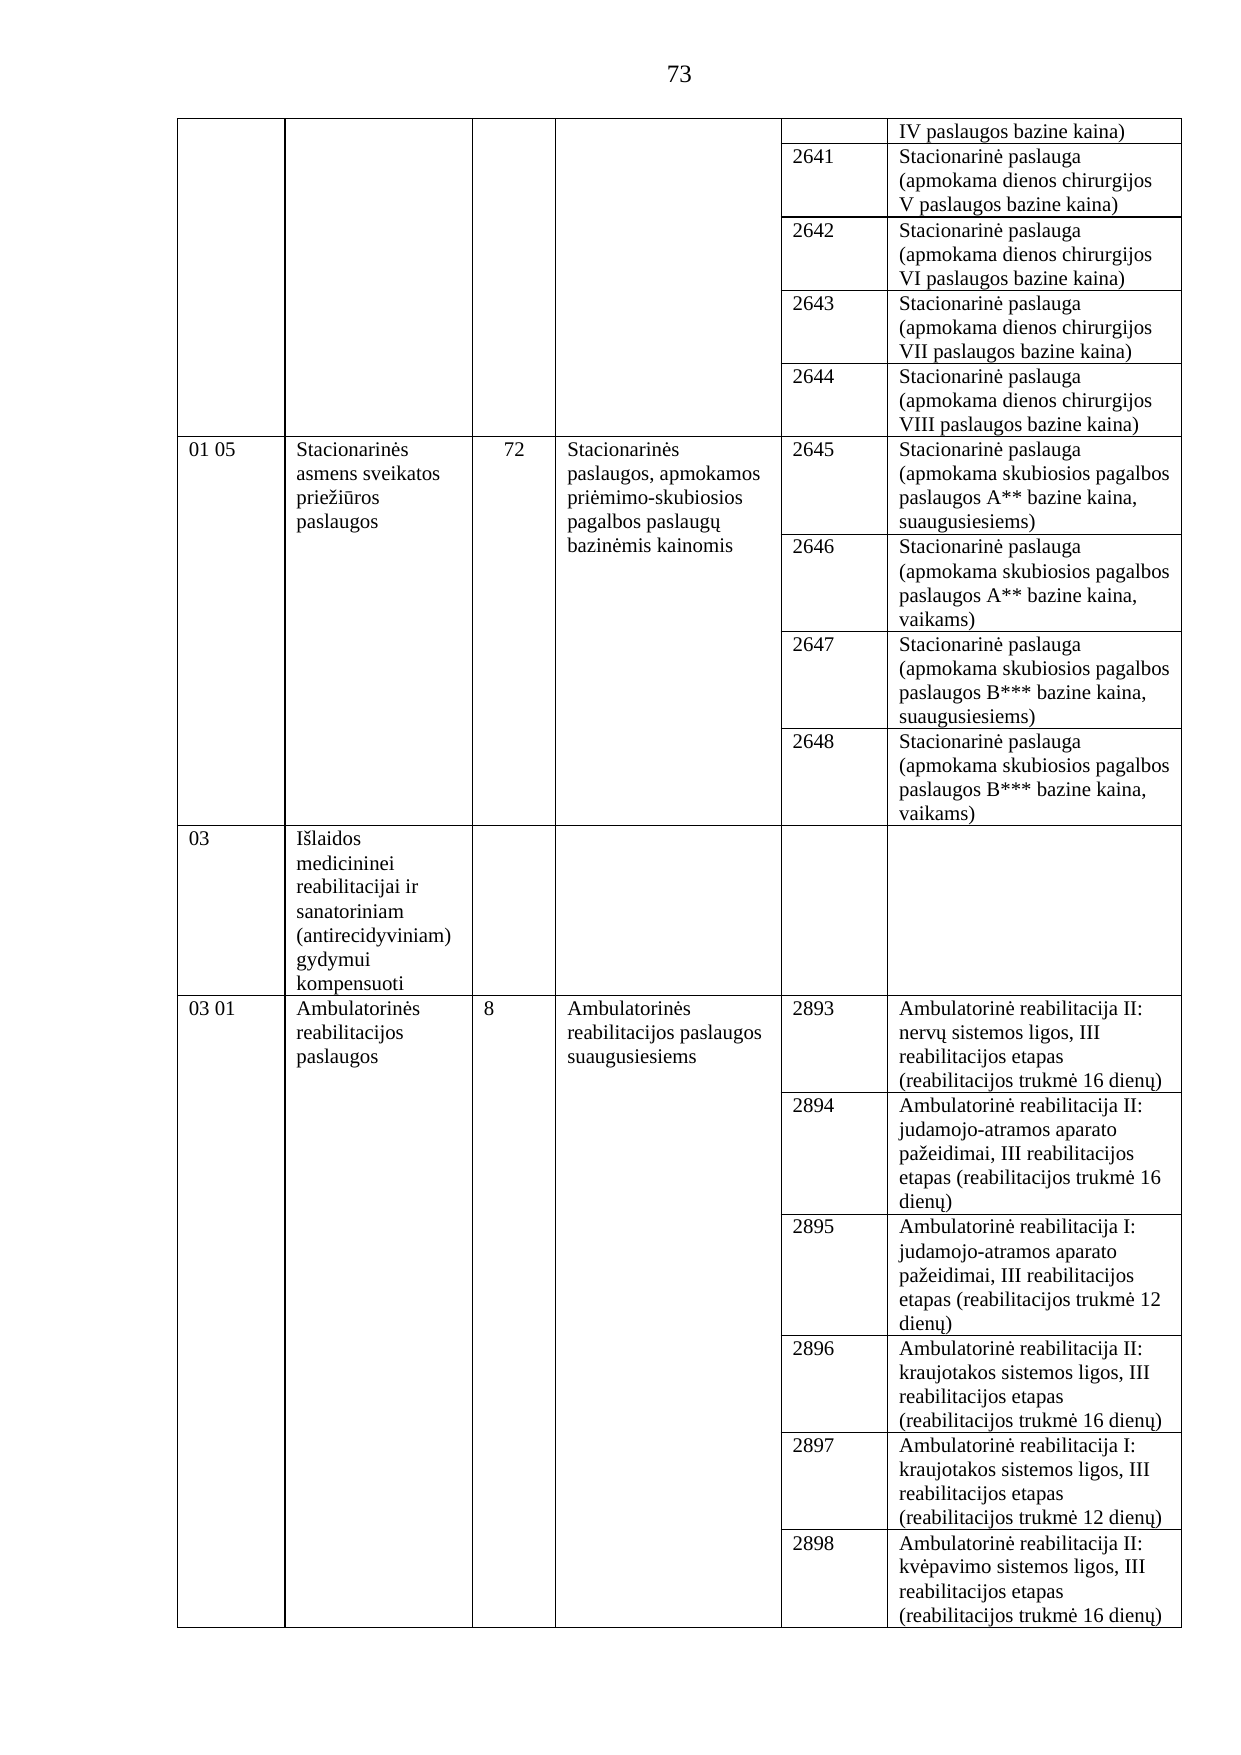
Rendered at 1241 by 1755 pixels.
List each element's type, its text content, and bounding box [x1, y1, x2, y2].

table_cell 03 [178, 826, 284, 995]
table_cell [888, 826, 1181, 995]
table_cell Ambulatorinė reabilitacija II: kraujotakos sistemos ligos, III reabilitacijos etapas (reabilitacijos trukmė 16 dienų) [888, 1336, 1181, 1432]
table_cell 2643 [782, 291, 887, 363]
table_cell [556, 826, 781, 995]
table_cell Ambulatorinė reabilitacija I: kraujotakos sistemos ligos, III reabilitacijos etapas (reabilitacijos trukmė 12 dienų) [888, 1433, 1181, 1529]
table_cell 2894 [782, 1093, 887, 1213]
table_cell Stacionarinė paslauga (apmokama skubiosios pagalbos paslaugos A** bazine kaina, vaikams) [888, 535, 1181, 631]
table_cell [782, 119, 887, 143]
table_cell [178, 119, 284, 436]
table_cell 2642 [782, 218, 887, 290]
table_cell [286, 119, 472, 436]
table_cell Stacionarinė paslauga (apmokama skubiosios pagalbos paslaugos B*** bazine kaina, vaikams) [888, 729, 1181, 825]
table_cell 2646 [782, 535, 887, 631]
table_cell Ambulatorinės reabilitacijos paslaugos suaugusiesiems [556, 996, 781, 1627]
table_cell 01 05 [178, 437, 284, 825]
table_cell Stacionarinė paslauga (apmokama skubiosios pagalbos paslaugos A** bazine kaina, suaugusiesiems) [888, 437, 1181, 533]
table_cell [556, 119, 781, 436]
table_cell Stacionarinė paslauga (apmokama dienos chirurgijos VIII paslaugos bazine kaina) [888, 364, 1181, 436]
table_cell 2648 [782, 729, 887, 825]
table_cell [473, 826, 555, 995]
table_cell 2641 [782, 144, 887, 216]
table_cell Ambulatorinė reabilitacija II: nervų sistemos ligos, III reabilitacijos etapas (reabilitacijos trukmė 16 dienų) [888, 996, 1181, 1092]
table_cell Stacionarinė paslauga (apmokama dienos chirurgijos VII paslaugos bazine kaina) [888, 291, 1181, 363]
table_cell Ambulatorinė reabilitacija II: kvėpavimo sistemos ligos, III reabilitacijos etapas (reabilitacijos trukmė 16 dienų) [888, 1530, 1181, 1627]
table_cell 72 [473, 437, 555, 825]
table_cell Stacionarinė paslauga (apmokama skubiosios pagalbos paslaugos B*** bazine kaina, suaugusiesiems) [888, 632, 1181, 728]
table_cell [473, 119, 555, 436]
table_cell Ambulatorinės reabilitacijos paslaugos [286, 996, 472, 1627]
table_cell Ambulatorinė reabilitacija II: judamojo-atramos aparato pažeidimai, III reabilitacijos etapas (reabilitacijos trukmė 16 dienų) [888, 1093, 1181, 1213]
table_cell Stacionarinės paslaugos, apmokamos priėmimo-skubiosios pagalbos paslaugų bazinėmis kainomis [556, 437, 781, 825]
table_cell Stacionarinės asmens sveikatos priežiūros paslaugos [286, 437, 472, 825]
table_cell Stacionarinė paslauga (apmokama dienos chirurgijos VI paslaugos bazine kaina) [888, 218, 1181, 290]
table_cell 2897 [782, 1433, 887, 1529]
table_cell 2898 [782, 1530, 887, 1627]
table_cell 2893 [782, 996, 887, 1092]
table_cell 2896 [782, 1336, 887, 1432]
table_cell Stacionarinė paslauga (apmokama dienos chirurgijos V paslaugos bazine kaina) [888, 144, 1181, 216]
table_cell 2645 [782, 437, 887, 533]
table_cell Išlaidos medicininei reabilitacijai ir sanatoriniam (antirecidyviniam) gydymui kompensuoti [286, 826, 472, 995]
table_cell [782, 826, 887, 995]
table_cell 03 01 [178, 996, 284, 1627]
table_cell IV paslaugos bazine kaina) [888, 119, 1181, 143]
table_cell 2647 [782, 632, 887, 728]
table_cell 2895 [782, 1215, 887, 1335]
table_cell Ambulatorinė reabilitacija I: judamojo-atramos aparato pažeidimai, III reabilitacijos etapas (reabilitacijos trukmė 12 dienų) [888, 1215, 1181, 1335]
table_cell 8 [473, 996, 555, 1627]
table_cell 2644 [782, 364, 887, 436]
